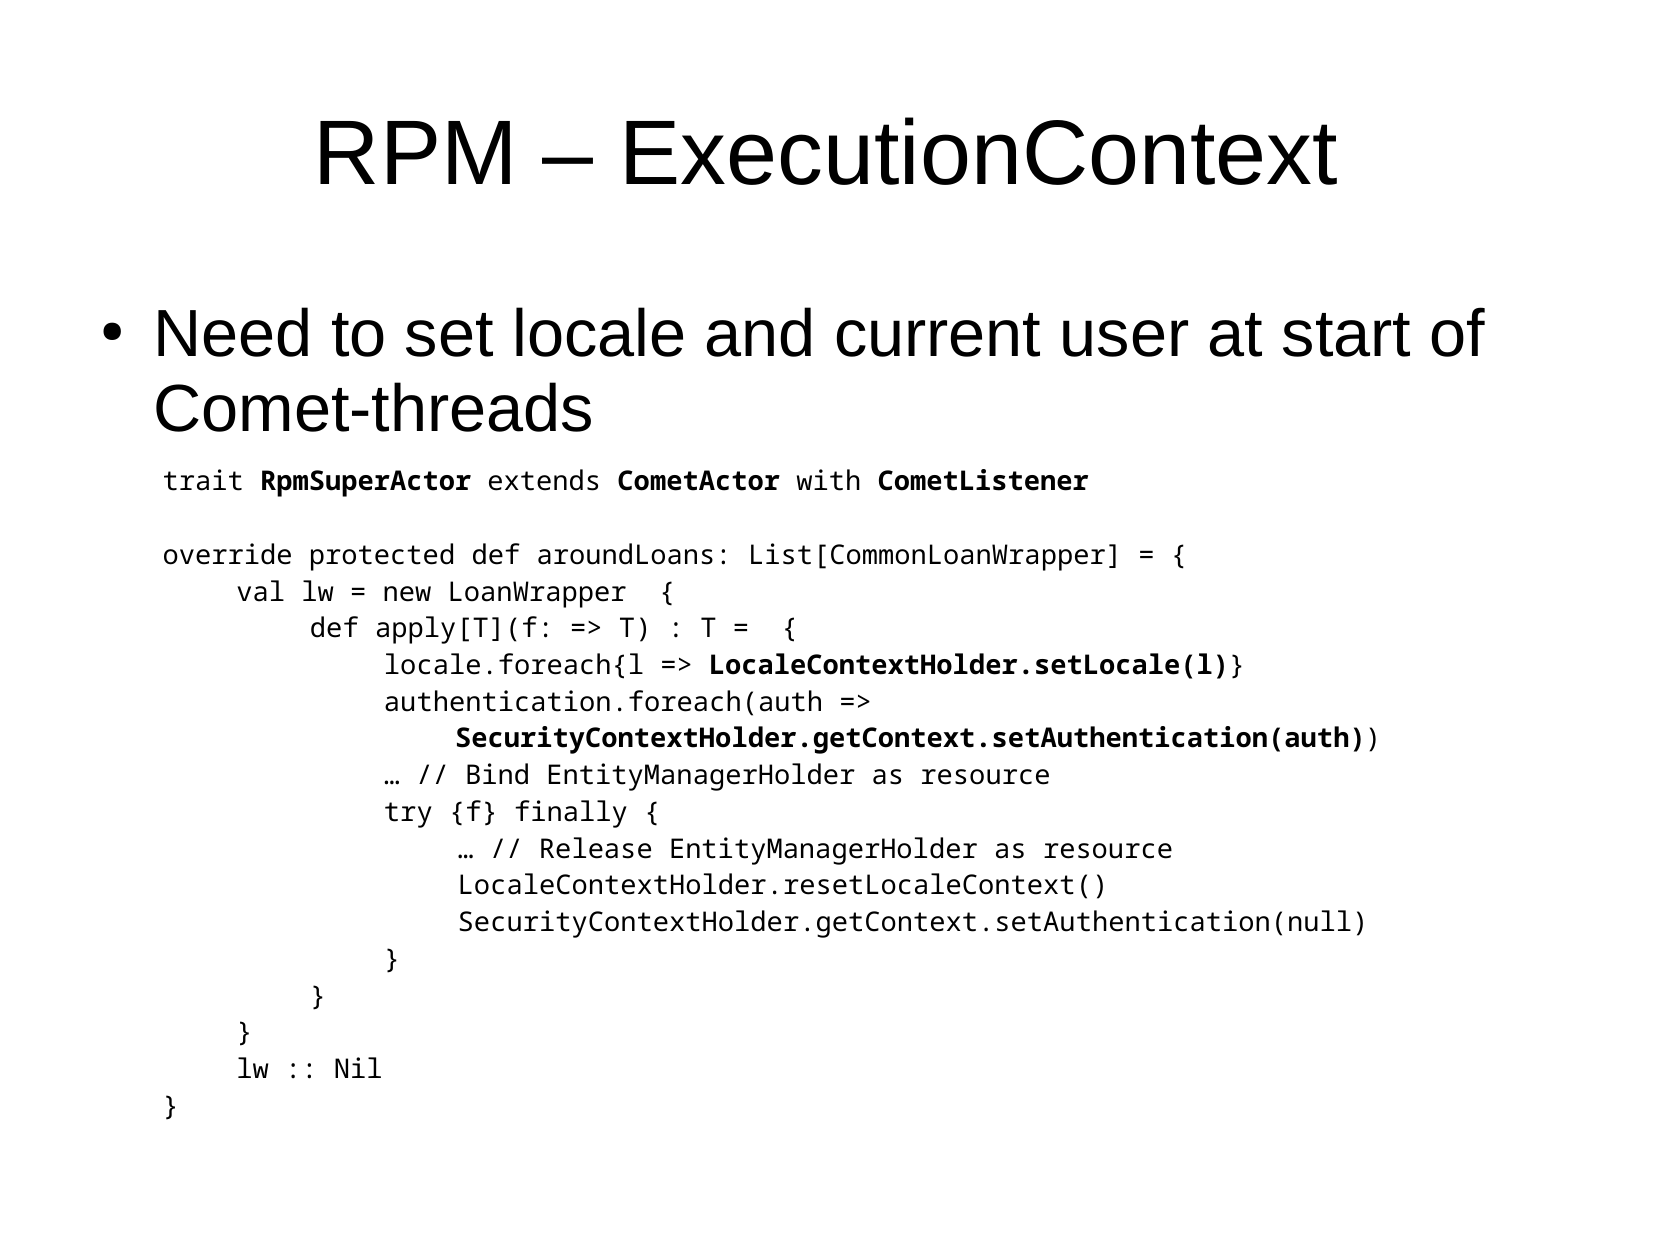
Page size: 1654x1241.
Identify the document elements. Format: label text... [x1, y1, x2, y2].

list Need to set locale and current user at start of Comet-threads [82, 296, 1571, 508]
text_box trait RpmSuperActor extends CometActor with CometListener override protected def aroundLoans: List[CommonLoanWrapper] = { val lw = new LoanWrapper { def apply[T](f: => T) : T = { locale.foreach{l => LocaleContextHolder.setLocale(l)} authentication.foreach(auth => SecurityContextHolder.getContext.setAuthentication(auth)) … // Bind EntityManagerHolder as resource try {f} finally { … // Release EntityManagerHolder as resource LocaleContextHolder.resetLocaleContext() SecurityContextHolder.getContext.setAuthentication(null) } } } lw :: Nil } [147, 454, 1565, 1075]
title RPM – ExecutionContext [82, 49, 1571, 257]
